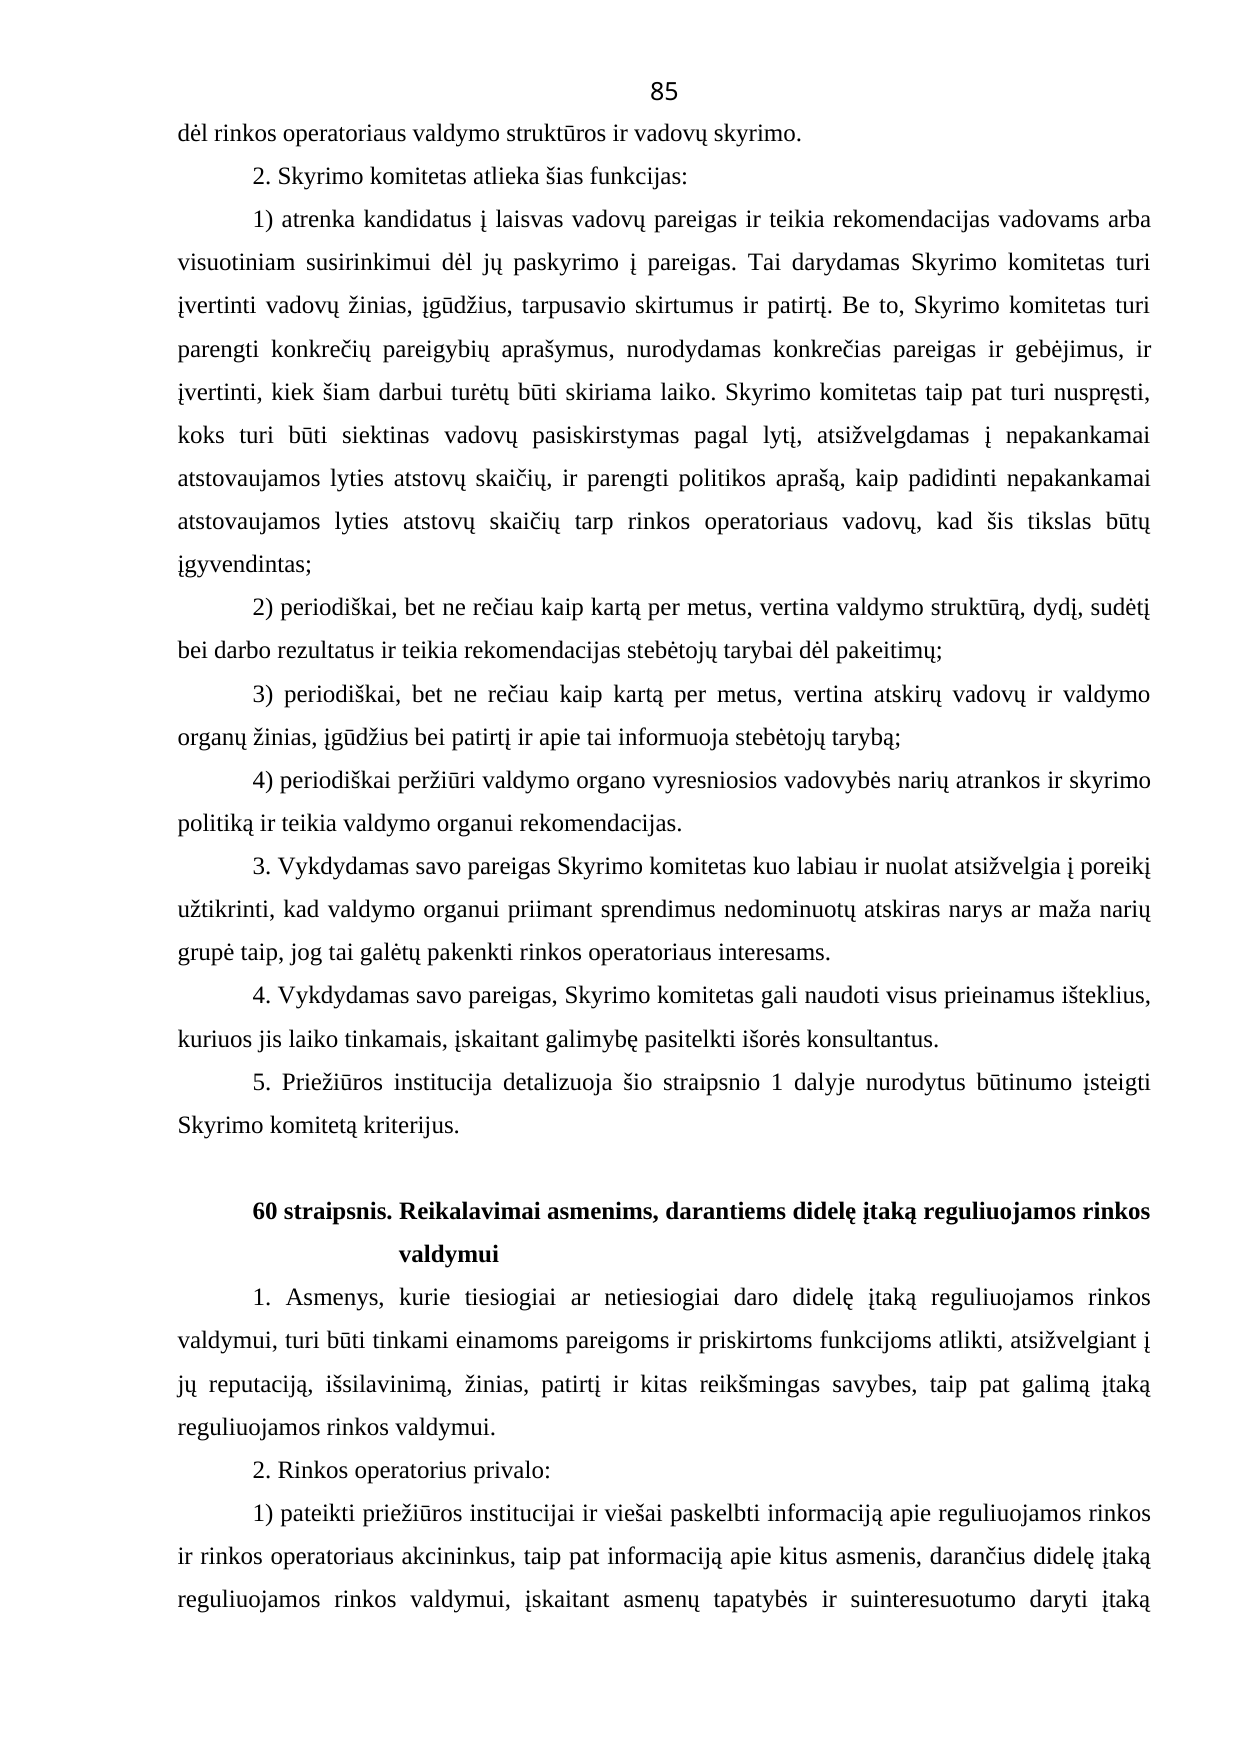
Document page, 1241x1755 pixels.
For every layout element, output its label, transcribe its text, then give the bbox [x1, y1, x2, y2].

text 1) pateikti priežiūros institucijai ir viešai paskelbti informaciją apie reguliuojamos rinkos ir rinkos operatoriaus akcininkus, taip pat informaciją apie kitus asmenis, darančius didelę įtaką reguliuojamos rinkos valdymui, įskaitant asmenų tapatybės ir suinteresuotumo daryti įtaką [177, 1498, 1152, 1613]
text 1. Asmenys, kurie tiesiogiai ar netiesiogiai daro didelę įtaką reguliuojamos rinkos valdymui, turi būti tinkami einamoms pareigoms ir priskirtoms funkcijoms atlikti, atsižvelgiant į jų reputaciją, išsilavinimą, žinias, patirtį ir kitas reikšmingas savybes, taip pat galimą įtaką reguliuojamos rinkos valdymui. [177, 1282, 1152, 1441]
text 4) periodiškai peržiūri valdymo organo vyresniosios vadovybės narių atrankos ir skyrimo politiką ir teikia valdymo organui rekomendacijas. [177, 765, 1152, 837]
text 3. Vykdydamas savo pareigas Skyrimo komitetas kuo labiau ir nuolat atsižvelgia į poreikį užtikrinti, kad valdymo organui priimant sprendimus nedominuotų atskiras narys ar maža narių grupė taip, jog tai galėtų pakenkti rinkos operatoriaus interesams. [177, 851, 1152, 966]
text 2. Skyrimo komitetas atlieka šias funkcijas: [177, 161, 1152, 190]
text 2. Rinkos operatorius privalo: [177, 1455, 1152, 1484]
text 5. Priežiūros institucija detalizuoja šio straipsnio 1 dalyje nurodytus būtinumo įsteigti Skyrimo komitetą kriterijus. [177, 1067, 1152, 1139]
text dėl rinkos operatoriaus valdymo struktūros ir vadovų skyrimo. [177, 118, 1152, 147]
text 4. Vykdydamas savo pareigas, Skyrimo komitetas gali naudoti visus prieinamus išteklius, kuriuos jis laiko tinkamais, įskaitant galimybę pasitelkti išorės konsultantus. [177, 981, 1152, 1052]
text 2) periodiškai, bet ne rečiau kaip kartą per metus, vertina valdymo struktūrą, dydį, sudėtį bei darbo rezultatus ir teikia rekomendacijas stebėtojų tarybai dėl pakeitimų; [177, 592, 1152, 664]
text 60 straipsnis. Reikalavimai asmenims, darantiems didelę įtaką reguliuojamos rinkos valdymui [252, 1196, 1152, 1268]
text 1) atrenka kandidatus į laisvas vadovų pareigas ir teikia rekomendacijas vadovams arba visuotiniam susirinkimui dėl jų paskyrimo į pareigas. Tai darydamas Skyrimo komitetas turi įvertinti vadovų žinias, įgūdžius, tarpusavio skirtumus ir patirtį. Be to, Skyrimo komitetas turi parengti konkrečių pareigybių aprašymus, nurodydamas konkrečias pareigas ir gebėjimus, ir įvertinti, kiek šiam darbui turėtų būti skiriama laiko. Skyrimo komitetas taip pat turi nuspręsti, koks turi būti siektinas vadovų pasiskirstymas pagal lytį, atsižvelgdamas į nepakankamai atstovaujamos lyties atstovų skaičių, ir parengti politikos aprašą, kaip padidinti nepakankamai atstovaujamos lyties atstovų skaičių tarp rinkos operatoriaus vadovų, kad šis tikslas būtų įgyvendintas; [177, 204, 1152, 578]
text 3) periodiškai, bet ne rečiau kaip kartą per metus, vertina atskirų vadovų ir valdymo organų žinias, įgūdžius bei patirtį ir apie tai informuoja stebėtojų tarybą; [177, 679, 1152, 751]
